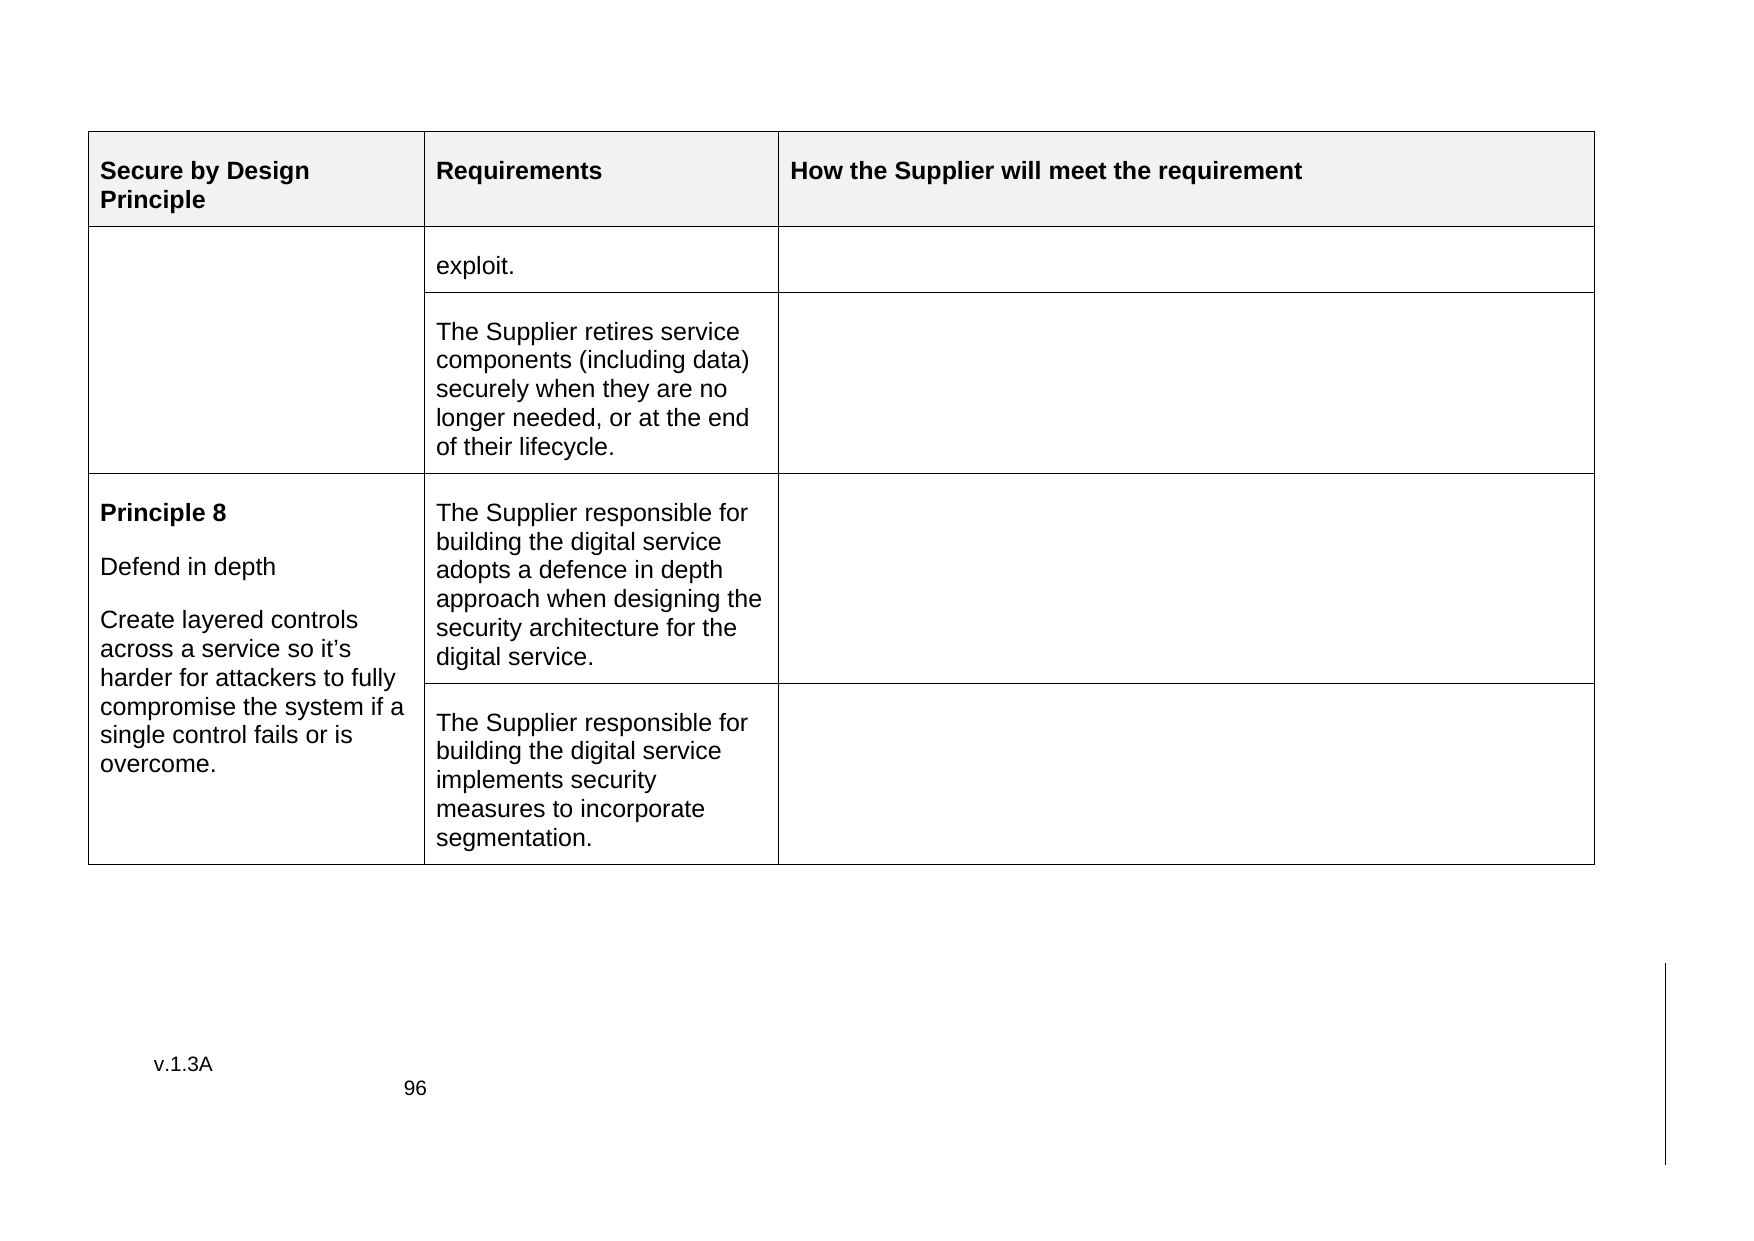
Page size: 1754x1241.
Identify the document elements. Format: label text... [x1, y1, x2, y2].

table_cell Principle 8 Defend in depth Create layered controls across a service so it’s harder for attackers to fully compromise the system if a single control fails or is overcome. [89, 474, 424, 864]
table_cell [779, 227, 1594, 292]
table_cell The Supplier responsible for building the digital service implements security measures to incorporate segmentation. [425, 684, 778, 864]
table_cell [779, 293, 1594, 473]
table_cell [779, 684, 1594, 864]
table_header Secure by Design Principle [89, 132, 424, 226]
table_header Requirements [425, 132, 778, 226]
table_cell exploit. [425, 227, 778, 292]
table_cell [89, 227, 424, 473]
table_cell The Supplier responsible for building the digital service adopts a defence in depth approach when designing the security architecture for the digital service. [425, 474, 778, 683]
table_cell [779, 474, 1594, 683]
table_header How the Supplier will meet the requirement [779, 132, 1594, 226]
table_cell The Supplier retires service components (including data) securely when they are no longer needed, or at the end of their lifecycle. [425, 293, 778, 473]
